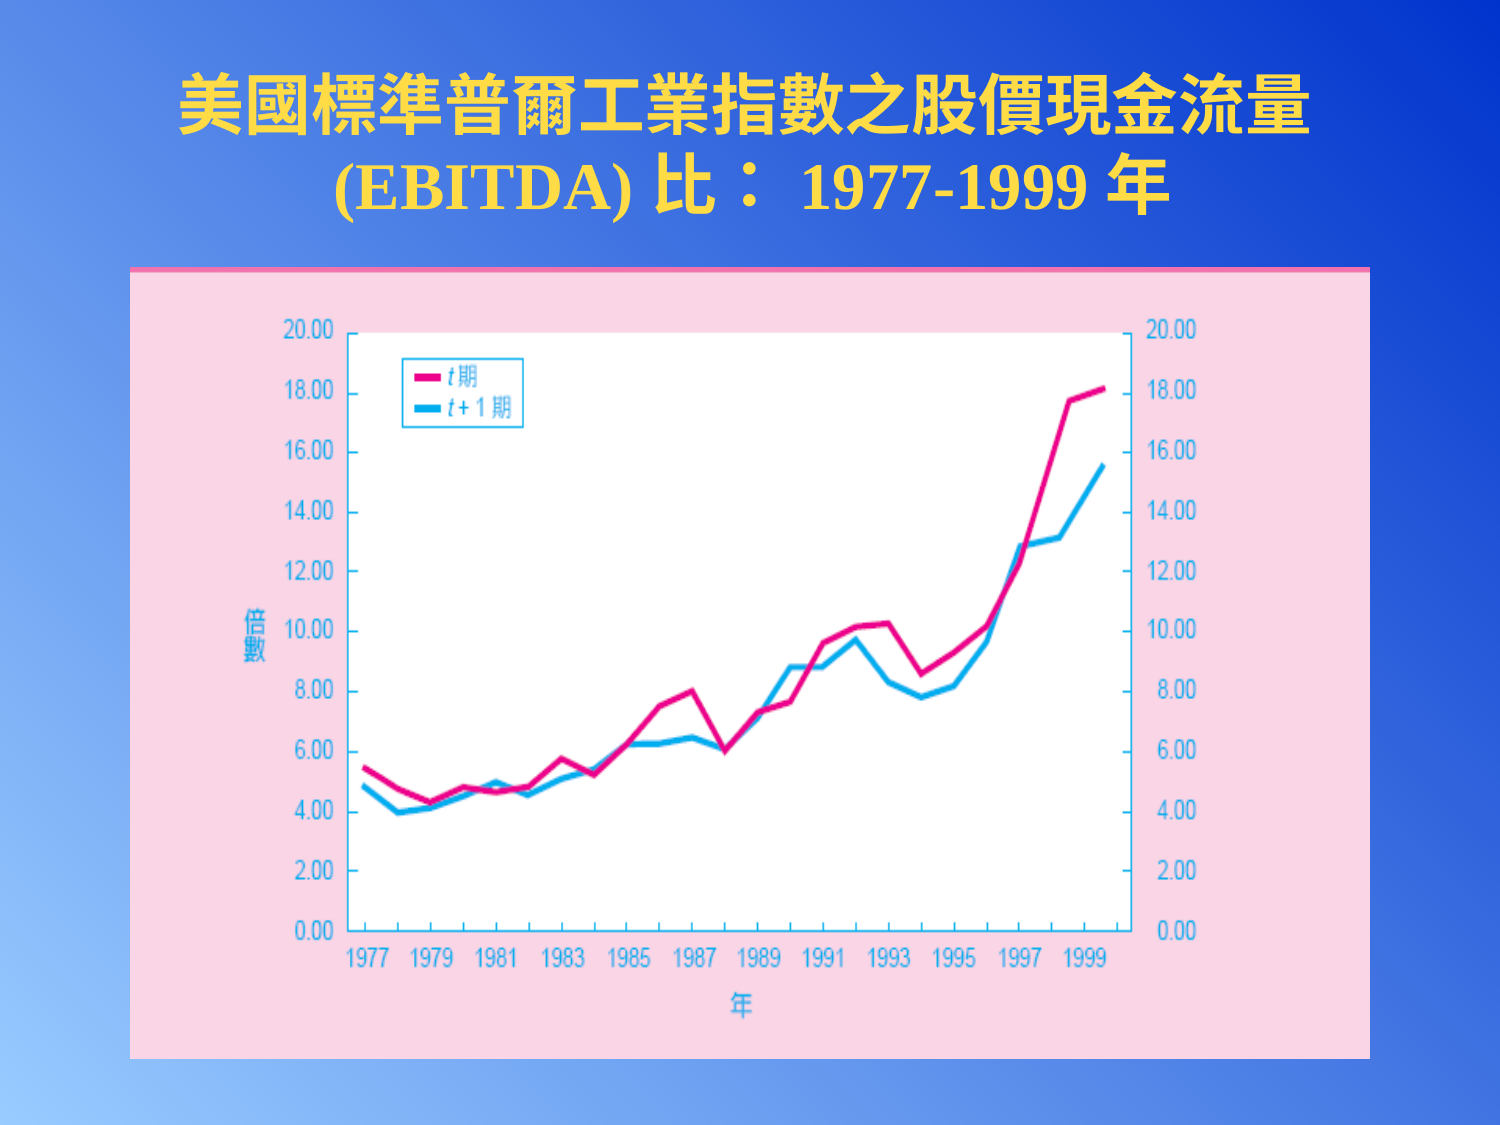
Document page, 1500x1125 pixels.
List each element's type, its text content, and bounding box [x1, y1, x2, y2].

picture [130, 267, 1370, 1059]
text_box 美國標準普爾工業指數之股價現金流量(EBITDA)比：1977-1999年 [53, 54, 1453, 232]
